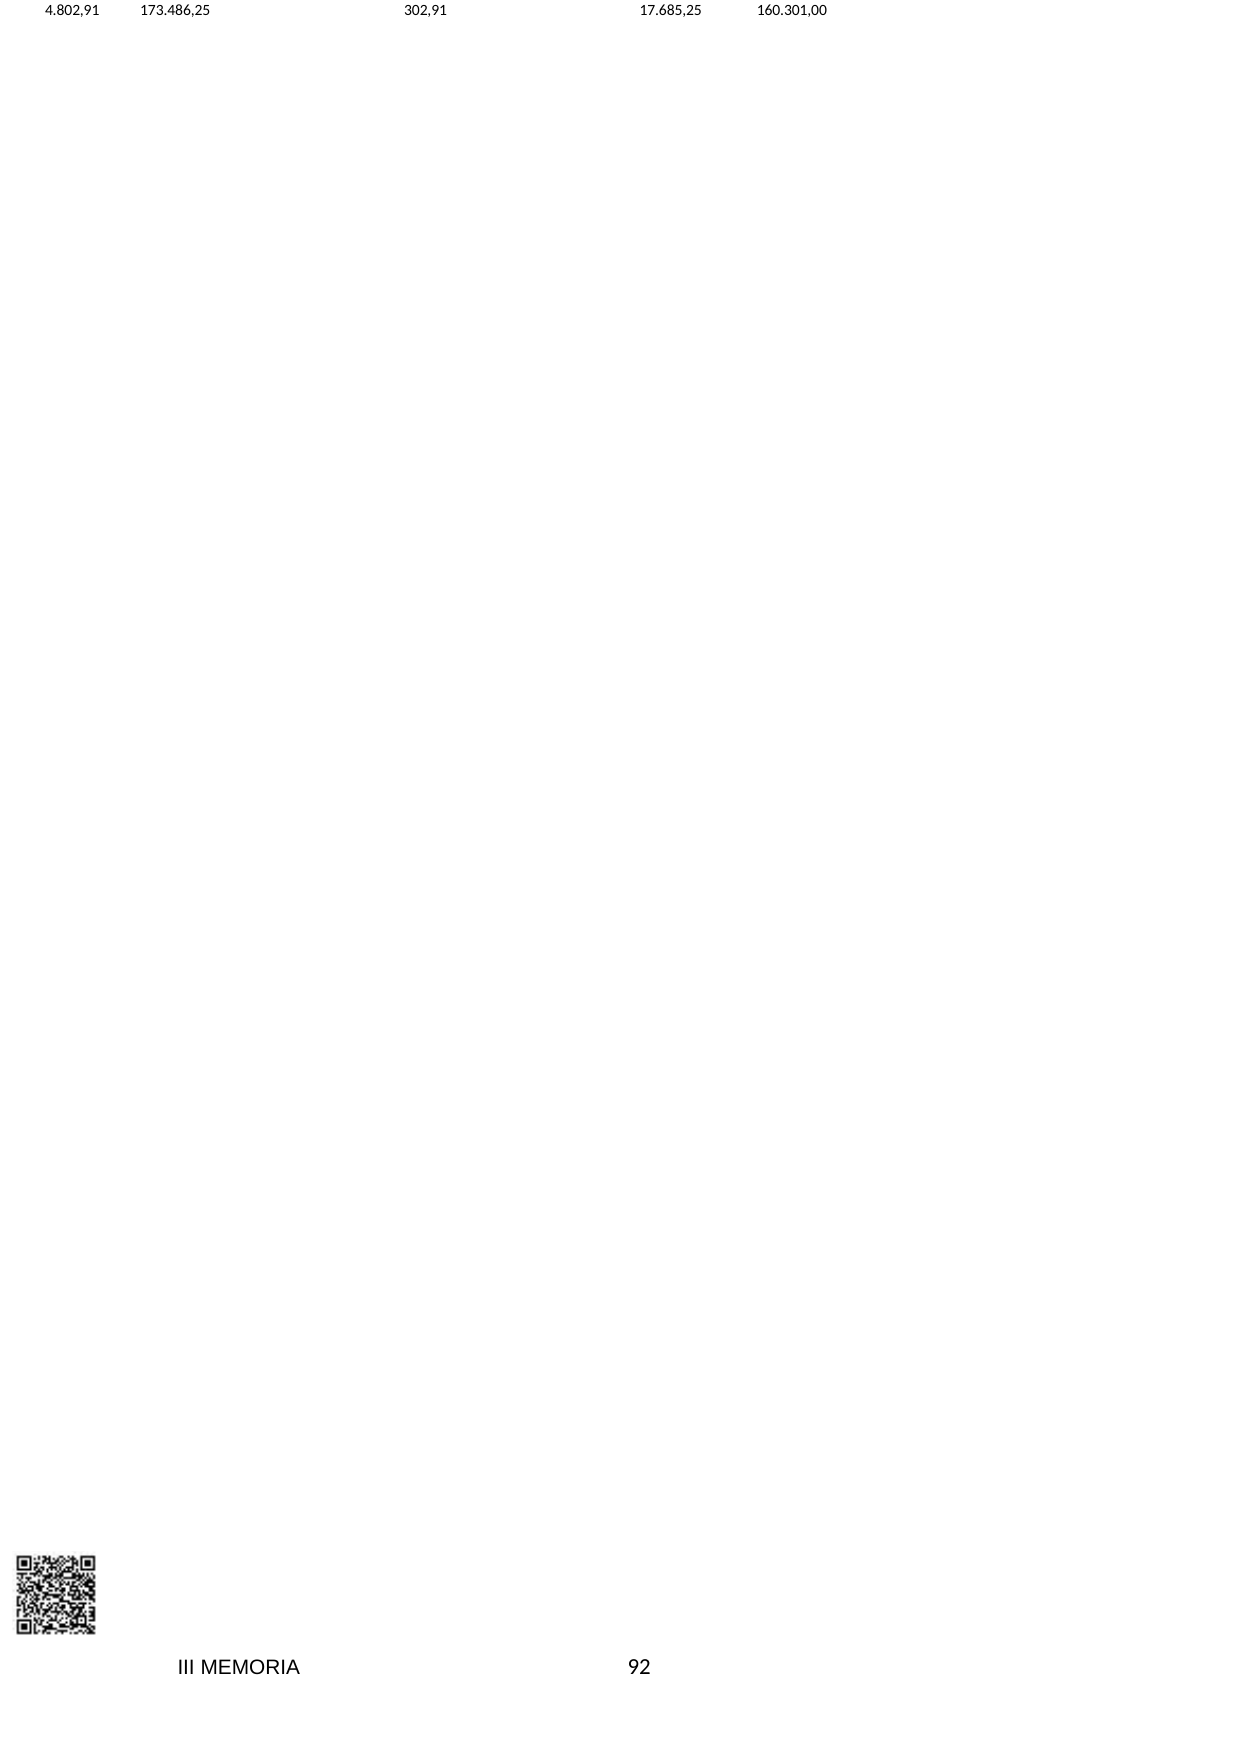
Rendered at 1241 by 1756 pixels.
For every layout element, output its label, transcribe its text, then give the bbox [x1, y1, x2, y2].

text 4.802,91 173.486,25 [45, 0, 260, 19]
text 302,91 [309, 0, 495, 19]
text 17.685,25 160.301,00 [544, 0, 1241, 19]
